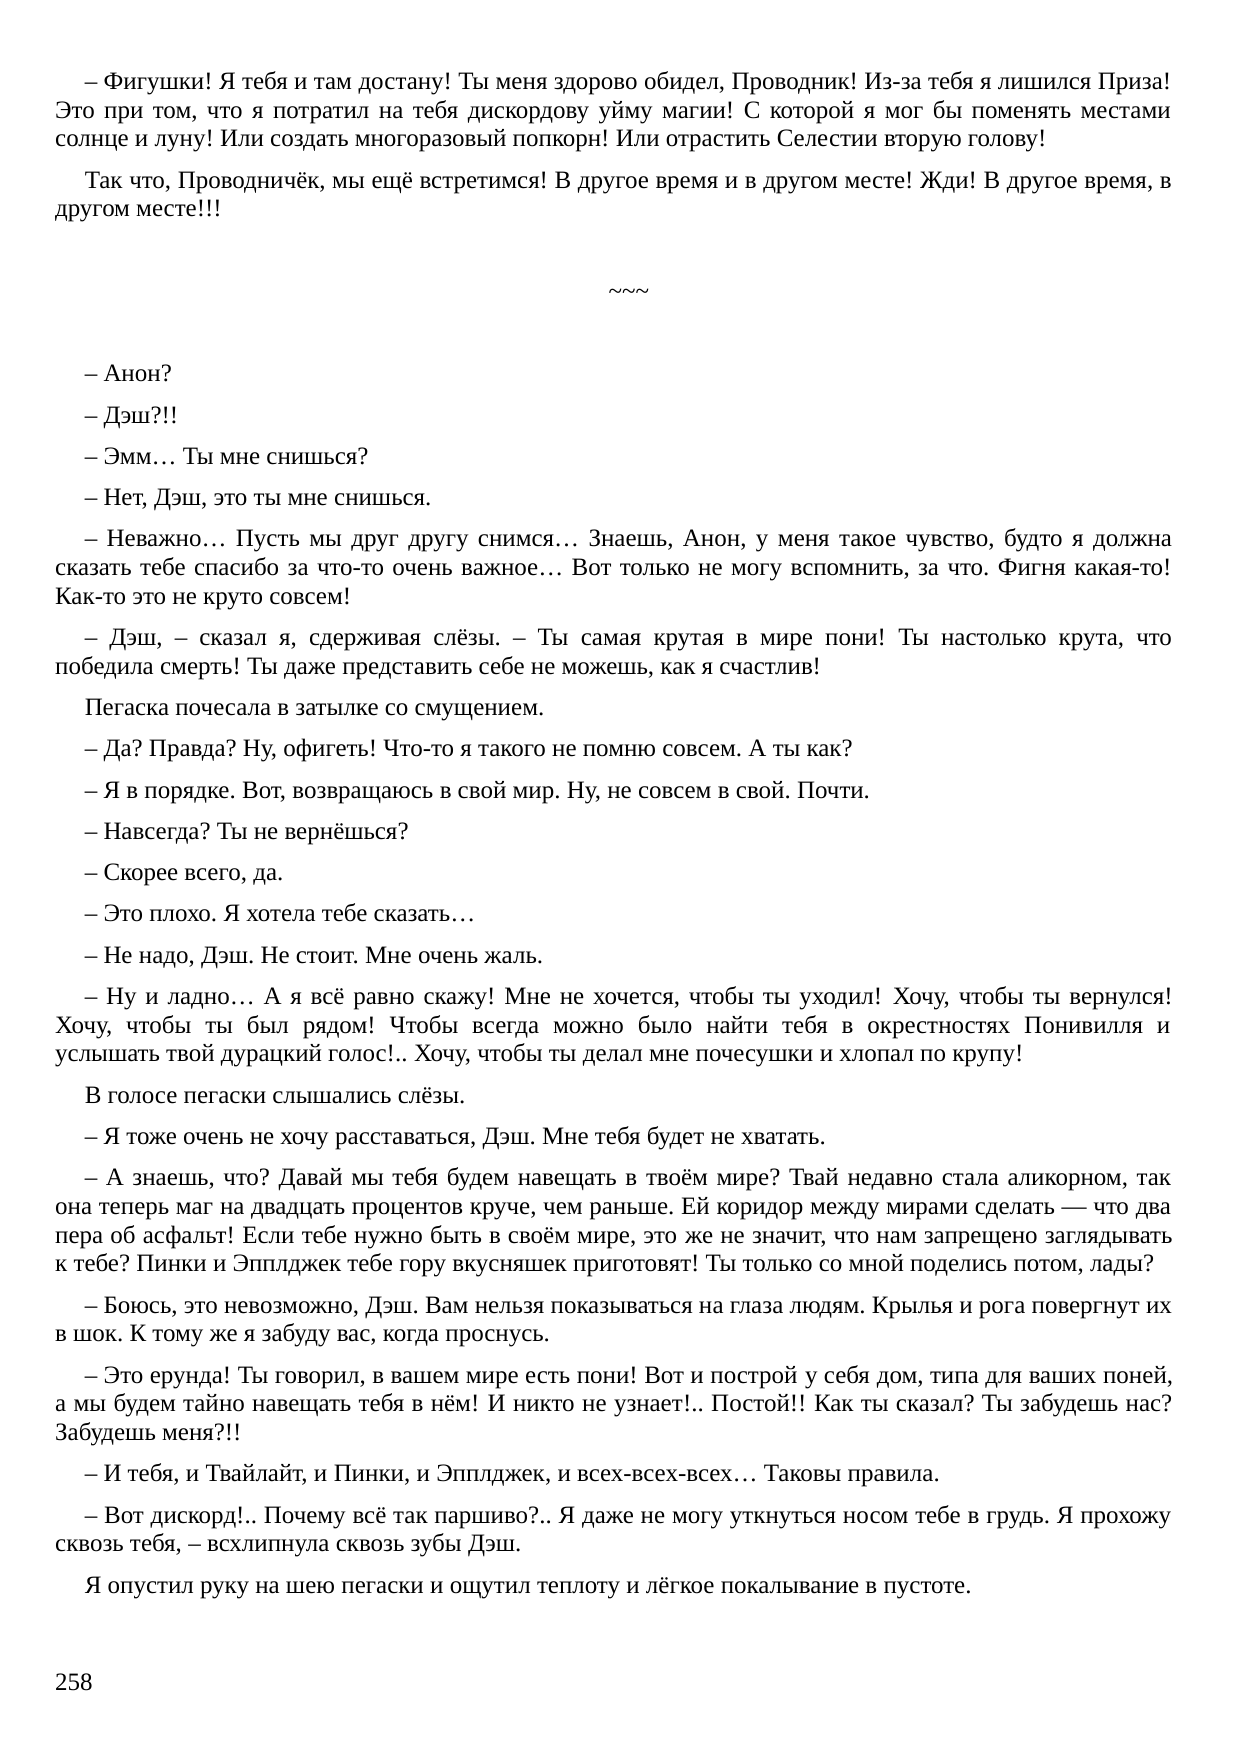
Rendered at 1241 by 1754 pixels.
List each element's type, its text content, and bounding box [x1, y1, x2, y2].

text – Ну и ладно… А я всё равно скажу! Мне не хочется, чтобы ты уходил! Хочу, чтобы ты вернулся! Хочу, чтобы ты был рядом! Чтобы всегда можно было найти тебя в окрестностях Понивилля и услышать твой дурацкий голос!.. Хочу, чтобы ты делал мне почесушки и хлопал по крупу! [55, 981, 1173, 1067]
text – Боюсь, это невозможно, Дэш. Вам нельзя показываться на глаза людям. Крылья и рога повергнут их в шок. К тому же я забуду вас, когда проснусь. [55, 1290, 1173, 1347]
text – Я тоже очень не хочу расставаться, Дэш. Мне тебя будет не хватать. [55, 1121, 1173, 1150]
text – Я в порядке. Вот, возвращаюсь в свой мир. Ну, не совсем в свой. Почти. [55, 775, 1173, 803]
text – Эмм… Ты мне снишься? [55, 441, 1173, 470]
text В голосе пегаски слышались слёзы. [55, 1080, 1173, 1108]
text – Это плохо. Я хотела тебе сказать… [55, 898, 1173, 927]
text – Дэш, – сказал я, сдерживая слёзы. – Ты самая крутая в мире пони! Ты настолько крута, что победила смерть! Ты даже представить себе не можешь, как я счастлив! [55, 622, 1173, 680]
text Так что, Проводничёк, мы ещё встретимся! В другое время и в другом месте! Жди! В другое время, в другом месте!!! [55, 165, 1173, 222]
text – Фигушки! Я тебя и там достану! Ты меня здорово обидел, Проводник! Из-за тебя я лишился Приза! Это при том, что я потратил на тебя дискордову уйму магии! С которой я мог бы поменять местами солнце и луну! Или создать многоразовый попкорн! Или отрастить Селестии вторую голову! [55, 66, 1173, 152]
text – Анон? [55, 358, 1173, 387]
text – Это ерунда! Ты говорил, в вашем мире есть пони! Вот и построй у себя дом, типа для ваших поней, а мы будем тайно навещать тебя в нём! И никто не узнает!.. Постой!! Как ты сказал? Ты забудешь нас? Забудешь меня?!! [55, 1360, 1173, 1446]
text Я опустил руку на шею пегаски и ощутил теплоту и лёгкое покалывание в пустоте. [55, 1570, 1173, 1598]
text – Нет, Дэш, это ты мне снишься. [55, 482, 1173, 511]
text – Вот дискорд!.. Почему всё так паршиво?.. Я даже не могу уткнуться носом тебе в грудь. Я прохожу сквозь тебя, – всхлипнула сквозь зубы Дэш. [55, 1500, 1173, 1557]
text Пегаска почесала в затылке со смущением. [55, 692, 1173, 721]
text – И тебя, и Твайлайт, и Пинки, и Эпплджек, и всех-всех-всех… Таковы правила. [55, 1458, 1173, 1487]
text – Навсегда? Ты не вернёшься? [55, 816, 1173, 845]
text – Скорее всего, да. [55, 857, 1173, 886]
text – А знаешь, что? Давай мы тебя будем навещать в твоём мире? Твай недавно стала аликорном, так она теперь маг на двадцать процентов круче, чем раньше. Ей коридор между мирами сделать — что два пера об асфальт! Если тебе нужно быть в своём мире, это же не значит, что нам запрещено заглядывать к тебе? Пинки и Эпплджек тебе гору вкусняшек приготовят! Ты только со мной поделись потом, лады? [55, 1162, 1173, 1277]
text – Не надо, Дэш. Не стоит. Мне очень жаль. [55, 940, 1173, 968]
text ~~~ [55, 276, 1173, 305]
text – Да? Правда? Ну, офигеть! Что-то я такого не помню совсем. А ты как? [55, 733, 1173, 762]
text – Неважно… Пусть мы друг другу снимся… Знаешь, Анон, у меня такое чувство, будто я должна сказать тебе спасибо за что-то очень важное… Вот только не могу вспомнить, за что. Фигня какая-то! Как-то это не круто совсем! [55, 523, 1173, 610]
text – Дэш?!! [55, 400, 1173, 428]
